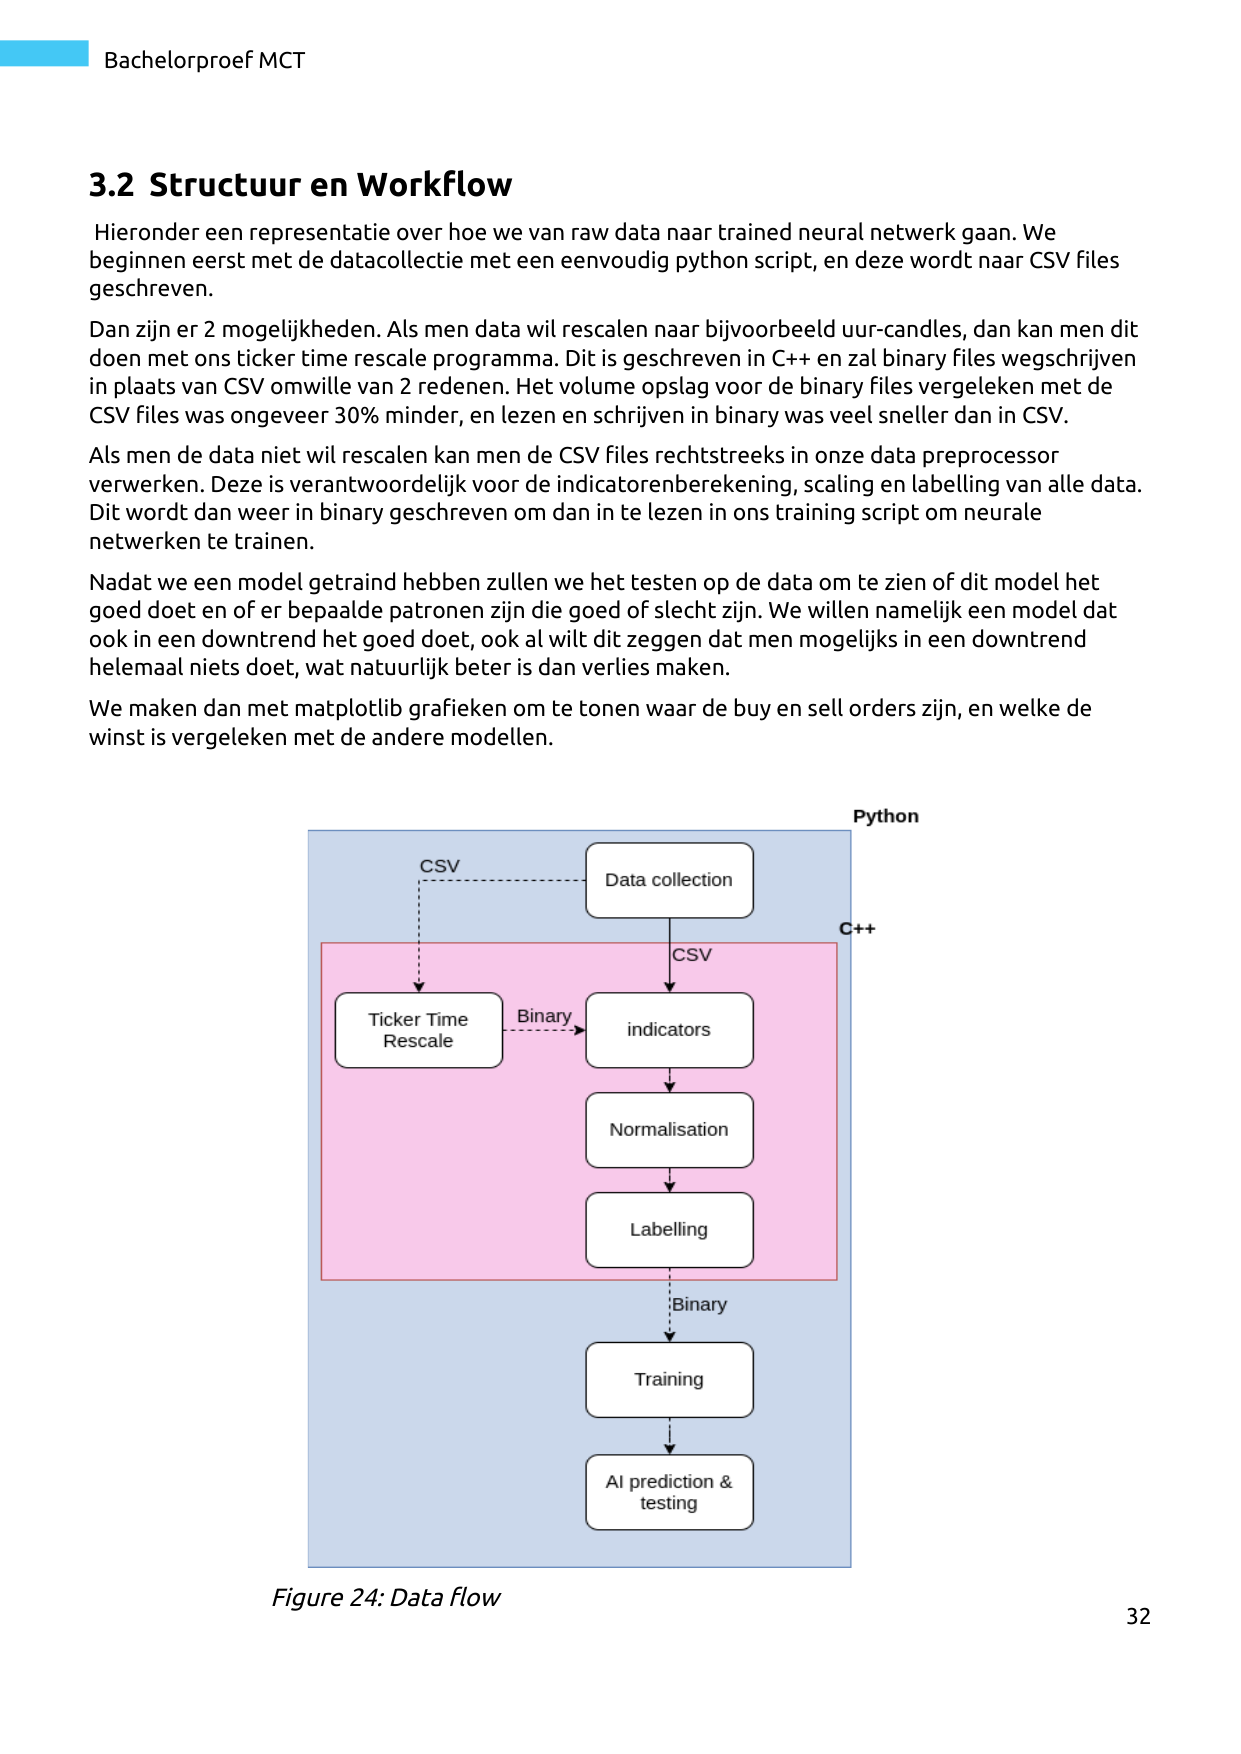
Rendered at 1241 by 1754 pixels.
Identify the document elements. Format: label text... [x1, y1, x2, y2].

text Hieronder een representatie over hoe we van raw data naar trained neural netwerk gaan. We beginnen eerst met de datacollectie met een eenvoudig python script, en deze wordt naar CSV files geschreven. [89, 218, 1152, 301]
picture [307, 805, 920, 1568]
text [270, 793, 958, 806]
text Nadat we een model getraind hebben zullen we het testen op de data om te zien of dit model het goed doet en of er bepaalde patronen zijn die goed of slecht zijn. We willen namelijk een model dat ook in een downtrend het goed doet, ook al wilt dit zeggen dat men mogelijks in een downtrend helemaal niets doet, wat natuurlijk beter is dan verlies maken. [89, 568, 1152, 680]
text Dan zijn er 2 mogelijkheden. Als men data wil rescalen naar bijvoorbeeld uur-candles, dan kan men dit doen met ons ticker time rescale programma. Dit is geschreven in C++ en zal binary files wegschrijven in plaats van CSV omwille van 2 redenen. Het volume opslag voor de binary files vergeleken met de CSV files was ongeveer 30% minder, en lezen en schrijven in binary was veel sneller dan in CSV. [89, 316, 1152, 427]
text We maken dan met matplotlib grafieken om te tonen waar de buy en sell orders zijn, en welke de winst is vergeleken met de andere modellen. [89, 694, 1152, 749]
text Figure 24: Data flow [270, 1568, 958, 1611]
text Als men de data niet wil rescalen kan men de CSV files rechtstreeks in onze data preprocessor verwerken. Deze is verantwoordelijk voor de indicatorenberekening, scaling en labelling van alle data. Dit wordt dan weer in binary geschreven om dan in te lezen in ons training script om neurale netwerken te trainen. [89, 442, 1152, 554]
subtitle Structuur en Workflow [89, 164, 1152, 202]
